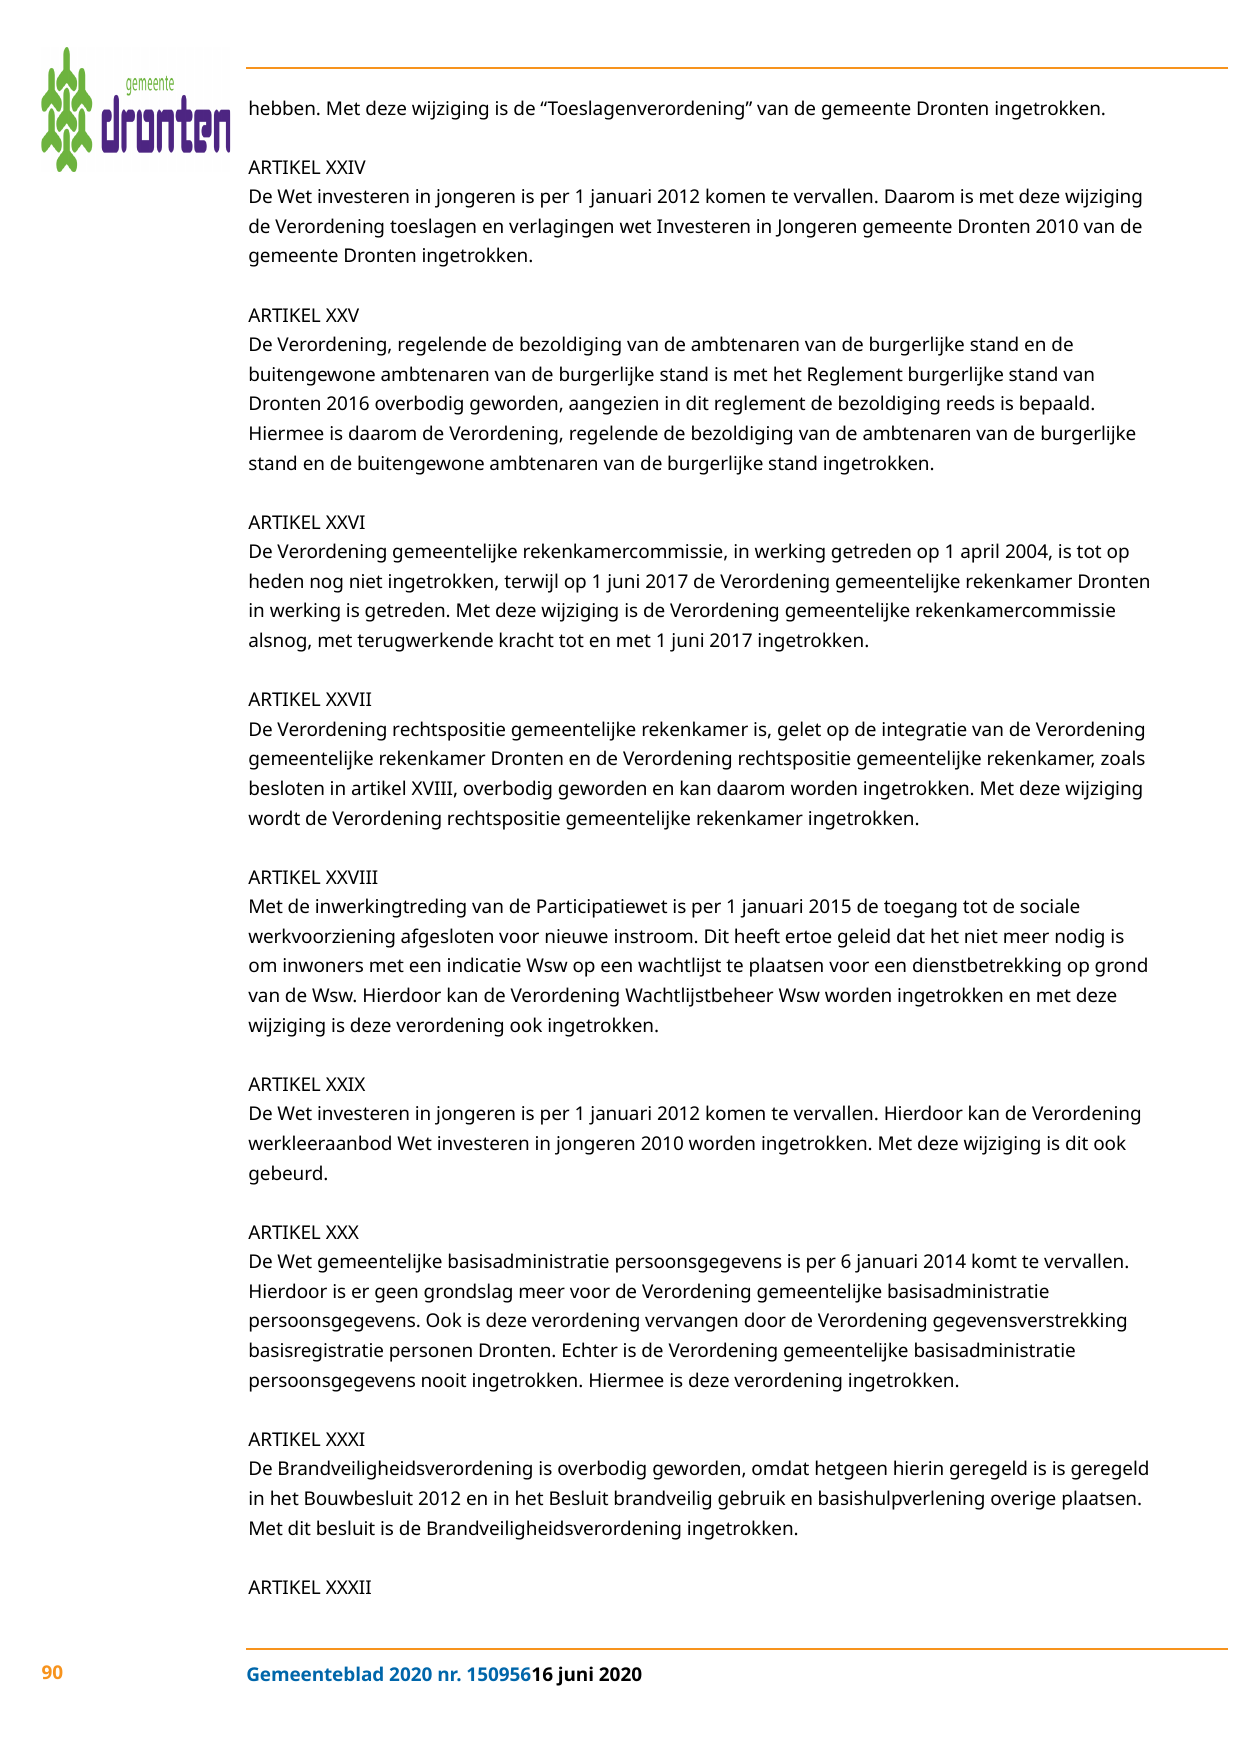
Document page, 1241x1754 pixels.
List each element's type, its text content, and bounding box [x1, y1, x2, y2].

text ARTIKEL XXVII [248, 686, 1152, 712]
text ARTIKEL XXVI [248, 509, 1152, 535]
text ARTIKEL XXIX [248, 1071, 1152, 1097]
text De Verordening gemeentelijke rekenkamercommissie, in werking getreden op 1 april 2004, is tot op heden nog niet ingetrokken, terwijl op 1 juni 2017 de Verordening gemeentelijke rekenkamer Dronten in werking is getreden. Met deze wijziging is de Verordening gemeentelijke rekenkamercommissie alsnog, met terugwerkende kracht tot en met 1 juni 2017 ingetrokken. [248, 538, 1152, 653]
text Met de inwerkingtreding van de Participatiewet is per 1 januari 2015 de toegang tot de sociale werkvoorziening afgesloten voor nieuwe instroom. Dit heeft ertoe geleid dat het niet meer nodig is om inwoners met een indicatie Wsw op een wachtlijst te plaatsen voor een dienstbetrekking op grond van de Wsw. Hierdoor kan de Verordening Wachtlijstbeheer Wsw worden ingetrokken en met deze wijziging is deze verordening ook ingetrokken. [248, 893, 1152, 1038]
text ARTIKEL XXXI [248, 1426, 1152, 1452]
text ARTIKEL XXXII [248, 1574, 1152, 1600]
text De Wet investeren in jongeren is per 1 januari 2012 komen te vervallen. Hierdoor kan de Verordening werkleeraanbod Wet investeren in jongeren 2010 worden ingetrokken. Met deze wijziging is dit ook gebeurd. [248, 1101, 1152, 1186]
picture [41, 47, 231, 172]
text De Wet gemeentelijke basisadministratie persoonsgegevens is per 6 januari 2014 komt te vervallen. Hierdoor is er geen grondslag meer voor de Verordening gemeentelijke basisadministratie persoonsgegevens. Ook is deze verordening vervangen door de Verordening gegevensverstrekking basisregistratie personen Dronten. Echter is de Verordening gemeentelijke basisadministratie persoonsgegevens nooit ingetrokken. Hiermee is deze verordening ingetrokken. [248, 1248, 1152, 1393]
text De Wet investeren in jongeren is per 1 januari 2012 komen te vervallen. Daarom is met deze wijziging de Verordening toeslagen en verlagingen wet Investeren in Jongeren gemeente Dronten 2010 van de gemeente Dronten ingetrokken. [248, 183, 1152, 268]
text ARTIKEL XXV [248, 302, 1152, 328]
text ARTIKEL XXX [248, 1219, 1152, 1245]
text De Brandveiligheidsverordening is overbodig geworden, omdat hetgeen hierin geregeld is is geregeld in het Bouwbesluit 2012 en in het Besluit brandveilig gebruik en basishulpverlening overige plaatsen. Met dit besluit is de Brandveiligheidsverordening ingetrokken. [248, 1456, 1152, 1541]
text hebben. Met deze wijziging is de “Toeslagenverordening” van de gemeente Dronten ingetrokken. [248, 95, 1152, 121]
text De Verordening, regelende de bezoldiging van de ambtenaren van de burgerlijke stand en de buitengewone ambtenaren van de burgerlijke stand is met het Reglement burgerlijke stand van Dronten 2016 overbodig geworden, aangezien in dit reglement de bezoldiging reeds is bepaald. Hiermee is daarom de Verordening, regelende de bezoldiging van de ambtenaren van de burgerlijke stand en de buitengewone ambtenaren van de burgerlijke stand ingetrokken. [248, 331, 1152, 476]
text ARTIKEL XXVIII [248, 864, 1152, 890]
text ARTIKEL XXIV [248, 154, 1152, 180]
text De Verordening rechtspositie gemeentelijke rekenkamer is, gelet op de integratie van de Verordening gemeentelijke rekenkamer Dronten en de Verordening rechtspositie gemeentelijke rekenkamer, zoals besloten in artikel XVIII, overbodig geworden en kan daarom worden ingetrokken. Met deze wijziging wordt de Verordening rechtspositie gemeentelijke rekenkamer ingetrokken. [248, 716, 1152, 831]
